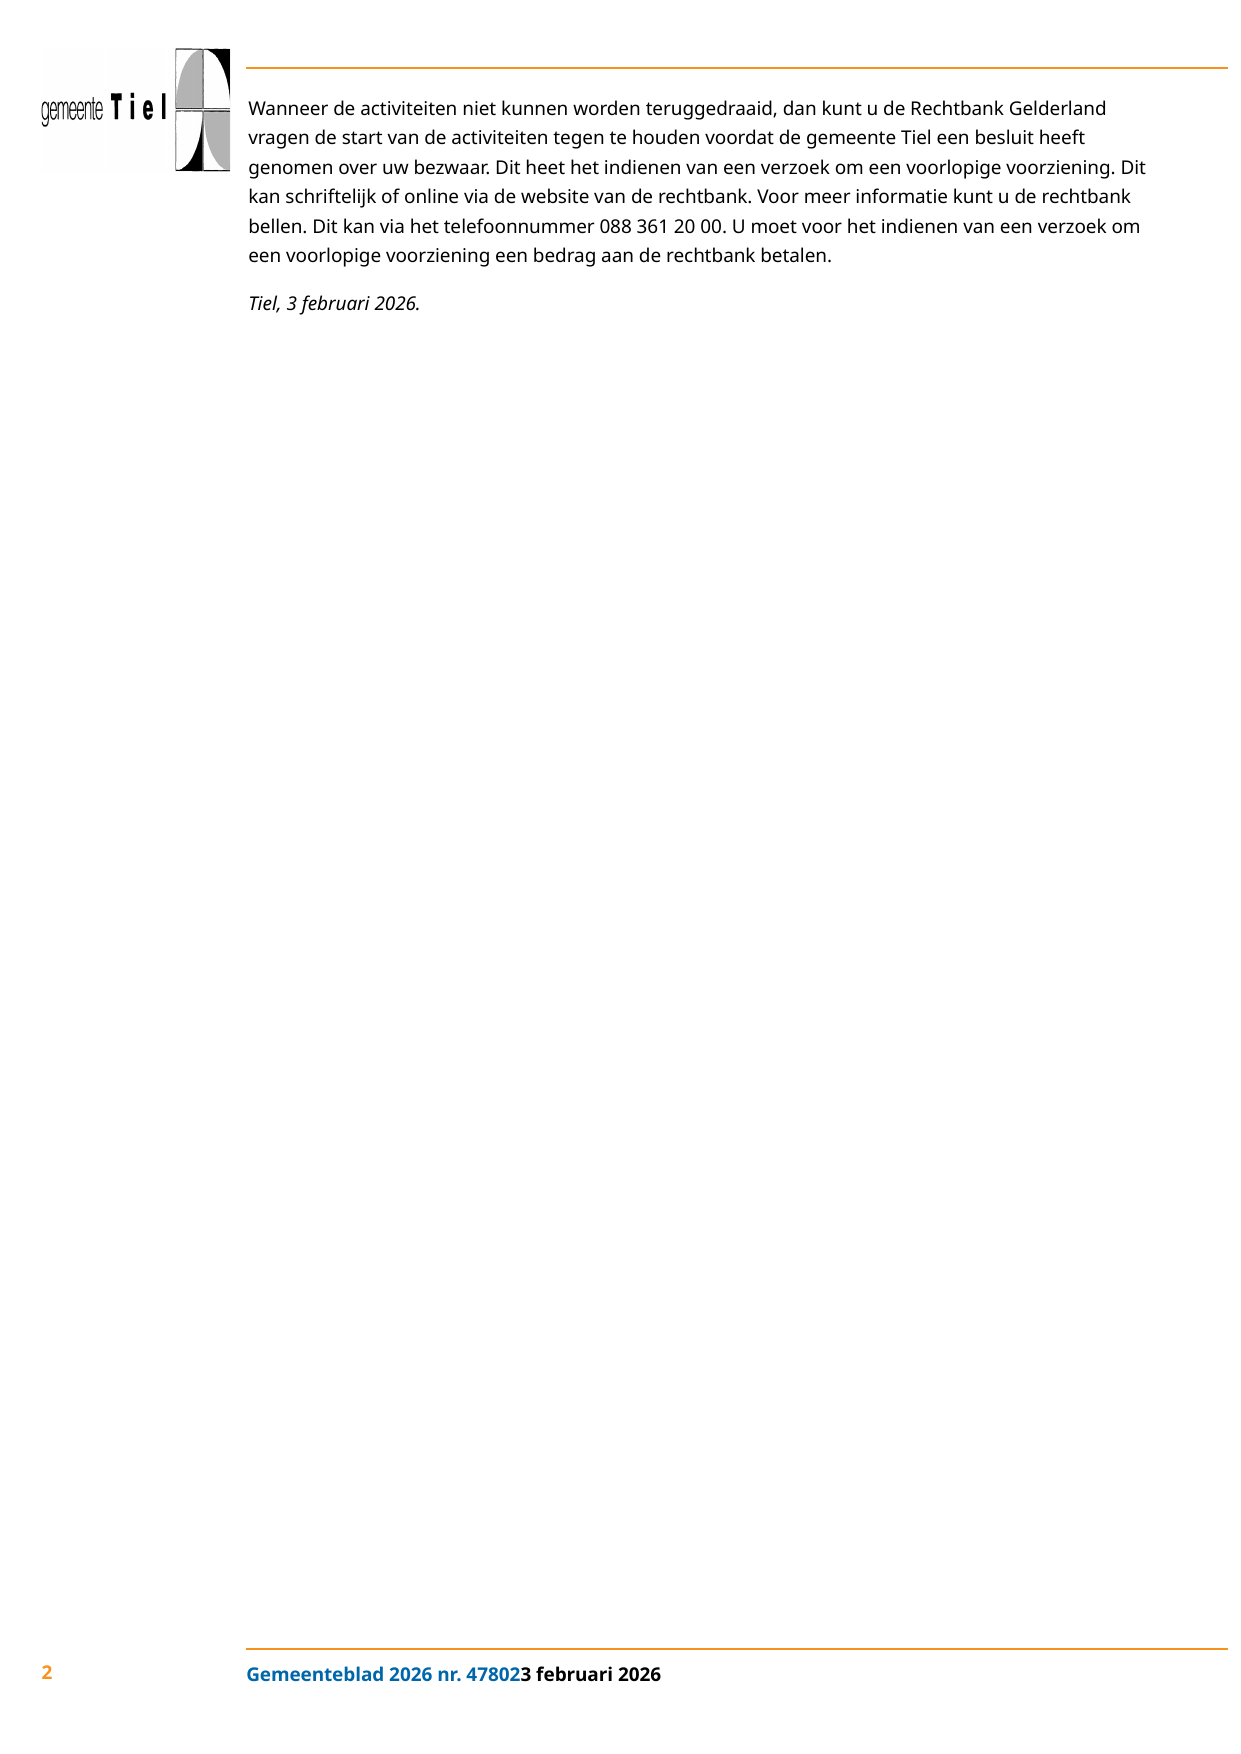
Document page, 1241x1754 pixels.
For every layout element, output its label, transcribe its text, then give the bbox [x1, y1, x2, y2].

text Wanneer de activiteiten niet kunnen worden teruggedraaid, dan kunt u de Rechtbank Gelderland vragen de start van de activiteiten tegen te houden voordat de gemeente Tiel een besluit heeft genomen over uw bezwaar. Dit heet het indienen van een verzoek om een voorlopige voorziening. Dit kan schriftelijk of online via de website van de rechtbank. Voor meer informatie kunt u de rechtbank bellen. Dit kan via het telefoonnummer 088 361 20 00. U moet voor het indienen van een verzoek om een voorlopige voorziening een bedrag aan de rechtbank betalen. [248, 95, 1152, 268]
picture [41, 47, 231, 172]
text Tiel, 3 februari 2026. [248, 291, 1152, 316]
